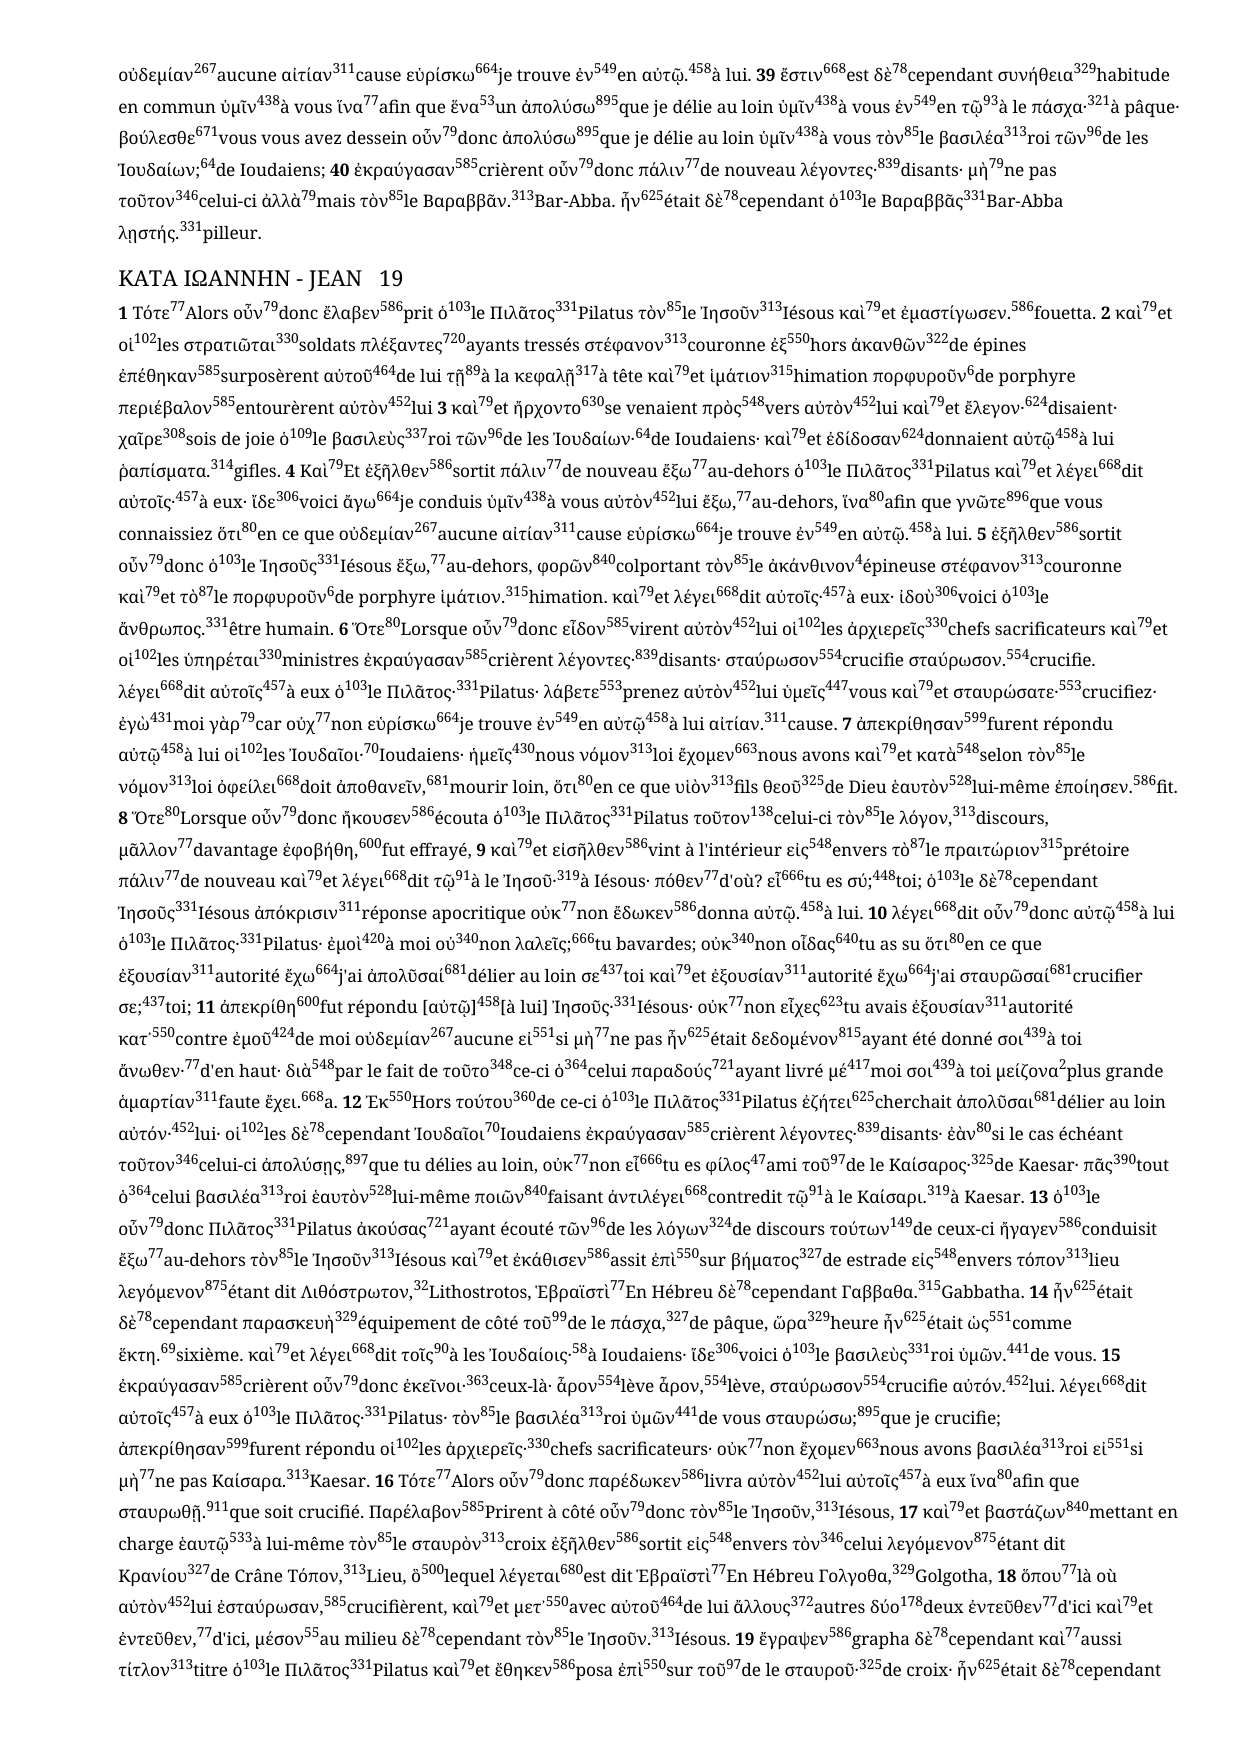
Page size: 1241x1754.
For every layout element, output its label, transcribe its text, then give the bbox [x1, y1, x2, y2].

text 1 Τότε77Alors οὖν79donc ἔλαβεν586prit ὁ103le Πιλᾶτος331Pilatus τὸν85le Ἰησοῦν313Iésous καὶ79et ἐμαστίγωσεν.586fouetta. 2 καὶ79et οἱ102les στρατιῶται330soldats πλέξαντες720ayants tressés στέφανον313couronne ἐξ550hors ἀκανθῶν322de épines ἐπέθηκαν585surposèrent αὐτοῦ464de lui τῇ89à la κεφαλῇ317à tête καὶ79et ἱμάτιον315himation πορφυροῦν6de porphyre περιέβαλον585entourèrent αὐτὸν452lui 3 καὶ79et ἤρχοντο630se venaient πρὸς548vers αὐτὸν452lui καὶ79et ἔλεγον·624disaient· χαῖρε308sois de joie ὁ109le βασιλεὺς337roi τῶν96de les Ἰουδαίων·64de Ioudaiens· καὶ79et ἐδίδοσαν624donnaient αὐτῷ458à lui ῥαπίσματα.314gifles. 4 Καὶ79Et ἐξῆλθεν586sortit πάλιν77de nouveau ἔξω77au-dehors ὁ103le Πιλᾶτος331Pilatus καὶ79et λέγει668dit αὐτοῖς·457à eux· ἴδε306voici ἄγω664je conduis ὑμῖν438à vous αὐτὸν452lui ἔξω,77au-dehors, ἵνα80afin que γνῶτε896que vous connaissiez ὅτι80en ce que οὐδεμίαν267aucune αἰτίαν311cause εὑρίσκω664je trouve ἐν549en αὐτῷ.458à lui. 5 ἐξῆλθεν586sortit οὖν79donc ὁ103le Ἰησοῦς331Iésous ἔξω,77au-dehors, φορῶν840colportant τὸν85le ἀκάνθινον4épineuse στέφανον313couronne καὶ79et τὸ87le πορφυροῦν6de porphyre ἱμάτιον.315himation. καὶ79et λέγει668dit αὐτοῖς·457à eux· ἰδοὺ306voici ὁ103le ἄνθρωπος.331être humain. 6 Ὅτε80Lorsque οὖν79donc εἶδον585virent αὐτὸν452lui οἱ102les ἀρχιερεῖς330chefs sacrificateurs καὶ79et οἱ102les ὑπηρέται330ministres ἐκραύγασαν585crièrent λέγοντες·839disants· σταύρωσον554crucifie σταύρωσον.554crucifie. λέγει668dit αὐτοῖς457à eux ὁ103le Πιλᾶτος·331Pilatus· λάβετε553prenez αὐτὸν452lui ὑμεῖς447vous καὶ79et σταυρώσατε·553crucifiez· ἐγὼ431moi γὰρ79car οὐχ77non εὑρίσκω664je trouve ἐν549en αὐτῷ458à lui αἰτίαν.311cause. 7 ἀπεκρίθησαν599furent répondu αὐτῷ458à lui οἱ102les Ἰουδαῖοι·70Ioudaiens· ἡμεῖς430nous νόμον313loi ἔχομεν663nous avons καὶ79et κατὰ548selon τὸν85le νόμον313loi ὀφείλει668doit ἀποθανεῖν,681mourir loin, ὅτι80en ce que υἱὸν313fils θεοῦ325de Dieu ἑαυτὸν528lui-même ἐποίησεν.586fit. 8 Ὅτε80Lorsque οὖν79donc ἤκουσεν586écouta ὁ103le Πιλᾶτος331Pilatus τοῦτον138celui-ci τὸν85le λόγον,313discours, μᾶλλον77davantage ἐφοβήθη,600fut effrayé, 9 καὶ79et εἰσῆλθεν586vint à l'intérieur εἰς548envers τὸ87le πραιτώριον315prétoire πάλιν77de nouveau καὶ79et λέγει668dit τῷ91à le Ἰησοῦ·319à Iésous· πόθεν77d'où? εἶ666tu es σύ;448toi; ὁ103le δὲ78cependant Ἰησοῦς331Iésous ἀπόκρισιν311réponse apocritique οὐκ77non ἔδωκεν586donna αὐτῷ.458à lui. 10 λέγει668dit οὖν79donc αὐτῷ458à lui ὁ103le Πιλᾶτος·331Pilatus· ἐμοὶ420à moi οὐ340non λαλεῖς;666tu bavardes; οὐκ340non οἶδας640tu as su ὅτι80en ce que ἐξουσίαν311autorité ἔχω664j'ai ἀπολῦσαί681délier au loin σε437toi καὶ79et ἐξουσίαν311autorité ἔχω664j'ai σταυρῶσαί681crucifier σε;437toi; 11 ἀπεκρίθη600fut répondu [αὐτῷ]458[à lui] Ἰησοῦς·331Iésous· οὐκ77non εἶχες623tu avais ἐξουσίαν311autorité κατ᾽550contre ἐμοῦ424de moi οὐδεμίαν267aucune εἰ551si μὴ77ne pas ἦν625était δεδομένον815ayant été donné σοι439à toi ἄνωθεν·77d'en haut· διὰ548par le fait de τοῦτο348ce-ci ὁ364celui παραδούς721ayant livré μέ417moi σοι439à toi μείζονα2plus grande ἁμαρτίαν311faute ἔχει.668a. 12 Ἐκ550Hors τούτου360de ce-ci ὁ103le Πιλᾶτος331Pilatus ἐζήτει625cherchait ἀπολῦσαι681délier au loin αὐτόν·452lui· οἱ102les δὲ78cependant Ἰουδαῖοι70Ioudaiens ἐκραύγασαν585crièrent λέγοντες·839disants· ἐὰν80si le cas échéant τοῦτον346celui-ci ἀπολύσῃς,897que tu délies au loin, οὐκ77non εἶ666tu es φίλος47ami τοῦ97de le Καίσαρος·325de Kaesar· πᾶς390tout ὁ364celui βασιλέα313roi ἑαυτὸν528lui-même ποιῶν840faisant ἀντιλέγει668contredit τῷ91à le Καίσαρι.319à Kaesar. 13 ὁ103le οὖν79donc Πιλᾶτος331Pilatus ἀκούσας721ayant écouté τῶν96de les λόγων324de discours τούτων149de ceux-ci ἤγαγεν586conduisit ἔξω77au-dehors τὸν85le Ἰησοῦν313Iésous καὶ79et ἐκάθισεν586assit ἐπὶ550sur βήματος327de estrade εἰς548envers τόπον313lieu λεγόμενον875étant dit Λιθόστρωτον,32Lithostrotos, Ἑβραϊστὶ77En Hébreu δὲ78cependant Γαββαθα.315Gabbatha. 14 ἦν625était δὲ78cependant παρασκευὴ329équipement de côté τοῦ99de le πάσχα,327de pâque, ὥρα329heure ἦν625était ὡς551comme ἕκτη.69sixième. καὶ79et λέγει668dit τοῖς90à les Ἰουδαίοις·58à Ioudaiens· ἴδε306voici ὁ103le βασιλεὺς331roi ὑμῶν.441de vous. 15 ἐκραύγασαν585crièrent οὖν79donc ἐκεῖνοι·363ceux-là· ἆρον554lève ἆρον,554lève, σταύρωσον554crucifie αὐτόν.452lui. λέγει668dit αὐτοῖς457à eux ὁ103le Πιλᾶτος·331Pilatus· τὸν85le βασιλέα313roi ὑμῶν441de vous σταυρώσω;895que je crucifie; ἀπεκρίθησαν599furent répondu οἱ102les ἀρχιερεῖς·330chefs sacrificateurs· οὐκ77non ἔχομεν663nous avons βασιλέα313roi εἰ551si μὴ77ne pas Καίσαρα.313Kaesar. 16 Τότε77Alors οὖν79donc παρέδωκεν586livra αὐτὸν452lui αὐτοῖς457à eux ἵνα80afin que σταυρωθῇ.911que soit crucifié. Παρέλαβον585Prirent à côté οὖν79donc τὸν85le Ἰησοῦν,313Iésous, 17 καὶ79et βαστάζων840mettant en charge ἑαυτῷ533à lui-même τὸν85le σταυρὸν313croix ἐξῆλθεν586sortit εἰς548envers τὸν346celui λεγόμενον875étant dit Κρανίου327de Crâne Τόπον,313Lieu, ὃ500lequel λέγεται680est dit Ἑβραϊστὶ77En Hébreu Γολγοθα,329Golgotha, 18 ὅπου77là où αὐτὸν452lui ἐσταύρωσαν,585crucifièrent, καὶ79et μετ᾽550avec αὐτοῦ464de lui ἄλλους372autres δύο178deux ἐντεῦθεν77d'ici καὶ79et ἐντεῦθεν,77d'ici, μέσον55au milieu δὲ78cependant τὸν85le Ἰησοῦν.313Iésous. 19 ἔγραψεν586grapha δὲ78cependant καὶ77aussi τίτλον313titre ὁ103le Πιλᾶτος331Pilatus καὶ79et ἔθηκεν586posa ἐπὶ550sur τοῦ97de le σταυροῦ·325de croix· ἦν625était δὲ78cependant γεγραμμένον·815ayant été graphé· Ἰησοῦς331Iésous ὁ103le Ναζωραῖος331Nazoréen ὁ103le βασιλεὺς331roi τῶν96de les Ἰουδαίων.64de Ioudaiens. 20 τοῦτον138celui-ci οὖν79donc τὸν85le τίτλον313titre πολλοὶ389nombreux ἀνέγνωσαν585prirent connaissance τῶν96de les Ἰουδαίων,64de Ioudaiens, ὅτι80en ce que ἐγγὺς77proche ἦν625était ὁ103le τόπος331lieu τῆς95de la πόλεως323de cité ὅπου77là où ἐσταυρώθη600fut crucifié ὁ103le Ἰησοῦς·331Iésous· καὶ79et ἦν625était γεγραμμένον815ayant été graphé Ἑβραϊστί,77En Hébreu, Ῥωμαϊστί,77En Romain, Ἑλληνιστί.77En Helléniste. 21 ἔλεγον624disaient οὖν79donc τῷ91à le Πιλάτῳ319à Pilatus οἱ102les ἀρχιερεῖς330chefs sacrificateurs τῶν96de les Ἰουδαίων·64de Ioudaiens· μὴ79ne pas γράφε·570graphe· ὁ103le βασιλεὺς331roi τῶν96de les Ἰουδαίων,64de Ioudaiens, ἀλλ᾽79mais ὅτι80en ce que ἐκεῖνος364celui-là εἶπεν·586dit· βασιλεύς331roi εἰμι664je suis τῶν96de les Ἰουδαίων.64de Ioudaiens. 22 ἀπεκρίθη600fut répondu ὁ103le Πιλᾶτος·331Pilatus· ὃ482lequel γέγραφα,638j'ai graphé, γέγραφα.638j'ai graphé. 23 Οἱ102Les οὖν79donc στρατιῶται,330soldats, ὅτε80lorsque ἐσταύρωσαν585crucifièrent τὸν85le Ἰησοῦν,313Iésous, ἔλαβον585prirent τὰ86les ἱμάτια314himations αὐτοῦ464de lui καὶ79et ἐποίησαν585firent τέσσαρα180quatre μέρη,314parts, ἑκάστῳ275à chacun στρατιώτῃ319à soldat μέρος,315part, καὶ79et τὸν85le χιτῶνα.313chiton. ἦν625était δὲ78cependant ὁ103le χιτὼν331chiton ἄραφος,47sans couture, ἐκ550hors τῶν359de ces ἄνωθεν77d'en haut ὑφαντὸς47tissé δι᾽550par ὅλου.384de tout entier. 24 εἶπαν585dirent οὖν79donc πρὸς548vers ἀλλήλους·501les uns les autres· μὴ79ne pas σχίσωμεν894que nous scindions αὐτόν,452lui, ἀλλὰ79mais λάχωμεν894que nous obtenions par le sort περὶ550autour αὐτοῦ464de lui τίνος405de quel ἔσται·612se sera· ἵνα80afin que ἡ101la γραφὴ329graphe πληρωθῇ911que soit fait plénitude [ἡ362[celle λέγουσα]·838disante]· διεμερίσαντο591se partagèrent en séparant τὰ86les ἱμάτιά314himations μου424de moi ἑαυτοῖς532à eux-mêmes καὶ79et ἐπὶ548sur τὸν85le ἱματισμόν313habillement d'himation μου424de moi ἔβαλον585jetèrent κλῆρον.313lot. Οἱ102Les μὲν79certes οὖν79donc στρατιῶται330soldats ταῦτα347ces-ci ἐποίησαν.585firent. 25 Εἱστήκεισαν658Avaient dressé δὲ78cependant παρὰ549à côté τῷ91à le σταυρῷ319à croix τοῦ97de le Ἰησοῦ325de Iésous ἡ101la μήτηρ329mère αὐτοῦ464de lui καὶ79et ἡ101la ἀδελφὴ329soeur τῆς95de la μητρὸς323de mère αὐτοῦ,464de lui, Μαρία329Maria ἡ362celle τοῦ97de le Κλωπᾶ325de Klopas καὶ79et Μαρία329Maria ἡ101la Μαγδαληνή.329Magdalene. 26 Ἰησοῦς331Iésous οὖν79donc ἰδὼν721ayant vu τὴν243la μητέρα311mère καὶ79et τὸν85le μαθητὴν313disciple παρεστῶτα770ayant dressé à côté ὃν480lequel ἠγάπα,625aimait, λέγει668dit τῇ89à la μητρί·317à mère· γύναι,335femme, ἰδοὺ306voici ὁ103le υἱός331fils σου.442de toi. 27 εἶτα77puis λέγει668dit τῷ91à le μαθητῇ·319à disciple· ἴδε306voici ἡ101la μήτηρ329mère σου.442de toi. καὶ79et ἀπ᾽550au loin ἐκείνης148de celle-là τῆς95de la ὥρας323de heure ἔλαβεν586prit ὁ103le μαθητὴς331disciple αὐτὴν450elle εἰς548envers τὰ246les ἴδια.347en propres. 28 Μετὰ548Après τοῦτο348ce-ci εἰδὼς783ayant su ὁ103le Ἰησοῦς331Iésous ὅτι80en ce que ἤδη77déjà πάντα391tous τετέλεσται,654a été achevé, ἵνα80afin que τελειωθῇ911que soit perfectionné ἡ101la γραφή,329graphe, λέγει·668dit· διψῶ.664j'ai soif. 29 σκεῦος333ustensile ἔκειτο631se couchait ὄξους327de vinaigre μεστόν·73plein· σπόγγον313éponge οὖν79donc μεστὸν4plein τοῦ99de le ὄξους327de vinaigre ὑσσώπῳ319à hysope περιθέντες720ayants posés autour προσήνεγκαν585apportèrent αὐτοῦ464de lui τῷ253à le στόματι.321à bouche. 30 ὅτε80lorsque οὖν79donc ἔλαβεν586prit τὸ87le ὄξος315vinaigre [ὁ]364[celui] Ἰησοῦς331Iésous εἶπεν·586dit· τετέλεσται,654a été achevé, καὶ79et κλίνας721ayant cliné τὴν83la κεφαλὴν311tête παρέδωκεν586livra τὸ247le πνεῦμα.315souffle. 31 Οἱ102Les οὖν79donc Ἰουδαῖοι,70Ioudaiens, ἐπεὶ80puisque παρασκευὴ329équipement de côté ἦν,625était, ἵνα80afin que μὴ77ne pas μείνῃ899que reste ἐπὶ550sur τοῦ97de le σταυροῦ325de croix τὰ104les σώματα332corps ἐν549en τῷ93à le σαββάτῳ,321à sabbat, ἦν625était γὰρ79car μεγάλη45grande ἡ101la ἡμέρα329journée ἐκείνου152de ce-là τοῦ99de le σαββάτου,327de sabbat, ἠρώτησαν585sollicitèrent τὸν85le Πιλᾶτον313Pilatus ἵνα80afin que κατεαγῶσιν910que soient fracassé de haut en bas αὐτῶν463de eux τὰ104les σκέλη332jambes καὶ79et ἀρθῶσιν.910que soient levé. 32 ἦλθον585vinrent οὖν79donc οἱ102les στρατιῶται330soldats καὶ79et τοῦ97de le μὲν79certes πρώτου65de premier κατέαξαν585fracassèrent de haut en bas τὰ86les σκέλη314jambes καὶ79et τοῦ97de le ἄλλου384de autre τοῦ358de celui συσταυρωθέντος754de ayant été crucifié avec αὐτῷ·458à lui· 33 ἐπὶ548sur δὲ78cependant τὸν85le Ἰησοῦν313Iésous ἐλθόντες,720ayants venus, ὡς80comme εἶδον585virent ἤδη77déjà αὐτὸν452lui τεθνηκότα,770ayant mort, οὐ77non κατέαξαν585fracassèrent de haut en bas αὐτοῦ464de lui τὰ86les σκέλη,314jambes, 34 ἀλλ᾽79mais εἷς71un τῶν96de les στρατιωτῶν324de soldats λόγχῃ317à lance αὐτοῦ464de lui τὴν83la πλευρὰν311côté ἔνυξεν,586piqua, καὶ79et ἐξῆλθεν586sortit εὐθὺς77directement αἷμα333sang καὶ79et ὕδωρ.333eau. 35 καὶ79et ὁ364celui ἑωρακὼς783ayant vu μεμαρτύρηκεν,642a témoigné, καὶ79et ἀληθινὴ45véritable αὐτοῦ464de lui ἐστιν668est ἡ101la μαρτυρία,329témoignation, καὶ79et ἐκεῖνος364celui-là οἶδεν642a su ὅτι80en ce que ἀληθῆ54vrais λέγει,668dit, ἵνα80afin que καὶ77aussi ὑμεῖς447vous πιστεύ[σ]ητε.896que vous croyiez. 36 ἐγένετο592se devint γὰρ79car ταῦτα365ces-ci ἵνα80afin que ἡ101la γραφὴ329graphe πληρωθῇ·911que soit fait plénitude· ὀστοῦν333os οὐ77non συντριβήσεται619sera broyé ensemble αὐτοῦ.464de lui. 37 καὶ79et πάλιν77de nouveau ἑτέρα130autre-différente γραφὴ329graphe λέγει·668dit· ὄψονται611se verront εἰς548envers ὃν480lequel ἐξεκέντησαν.585transpercèrent. 38 Μετὰ548Après δὲ78cependant ταῦτα347ces-ci ἠρώτησεν586sollicita τὸν85le Πιλᾶτον313Pilatus Ἰωσὴφ331Ioseph [ὁ]364[celui] ἀπὸ550au loin Ἁριμαθαίας,323de Arimathée, ὢν840étant μαθητὴς331disciple τοῦ97de le Ἰησοῦ325de Iésous κεκρυμμένος813ayant été caché δὲ78cependant διὰ548par le fait de τὸν85le φόβον313effroi τῶν96de les Ἰουδαίων,64de Ioudaiens, ἵνα80afin que ἄρῃ899que lève τὸ87le σῶμα315corps τοῦ97de le Ἰησοῦ·325de Iésous· καὶ79et ἐπέτρεψεν586permit ὁ103le Πιλᾶτος.331Pilatus. ἦλθεν586vint οὖν79donc καὶ79et ἦρεν586leva τὸ87le σῶμα315corps αὐτοῦ.464de lui. 39 ἦλθεν586vint δὲ78cependant καὶ77aussi Νικόδημος,331Nikodème, ὁ364celui ἐλθὼν721ayant venu πρὸς548vers αὐτὸν452lui νυκτὸς323de nuit τὸ87le πρῶτον,55premier, φέρων840portant μίγμα315mixture σμύρνης323de myrrhe καὶ79et ἀλόης323de aloès ὡς77comme λίτρας310livres ἑκατόν.176cent. 40 ἔλαβον585prirent οὖν79donc τὸ87le σῶμα315corps τοῦ97de le Ἰησοῦ325de Iésous καὶ79et ἔδησαν585attachèrent de lien αὐτὸ454lui ὀθονίοις320à étoffes de lins μετὰ550avec τῶν98de les ἀρωμάτων,326de aromates, καθὼς77de haut en bas comme ἔθος333coutume ἐστὶν668est τοῖς90à les Ἰουδαίοις58à Ioudaiens ἐνταφιάζειν.689enterrer. 41 ἦν625était δὲ78cependant ἐν549en τῷ91à le τόπῳ319à lieu ὅπου77là où ἐσταυρώθη600fut crucifié κῆπος,331jardin, καὶ79et ἐν549en τῷ91à le κήπῳ319à jardin μνημεῖον333mémorial καινὸν24nouveau ἐν549en ᾧ488à lequel οὐδέπω77non cependant encore οὐδεὶς390aucun ἦν625était τεθειμένος·813ayant été posé· 42 ἐκεῖ77là οὖν79donc διὰ548par le fait de τὴν83la παρασκευὴν311équipement de côté τῶν96de les Ἰουδαίων,64de Ioudaiens, ὅτι80en ce que ἐγγὺς77proche ἦν625était τὸ105le μνημεῖον,333mémorial, ἔθηκαν585posèrent τὸν85le Ἰησοῦν.313Iésous. [118, 297, 1181, 1682]
text ΚΑΤΑ ΙΩΑΝΝΗΝ - JEAN 19 [118, 263, 1181, 293]
